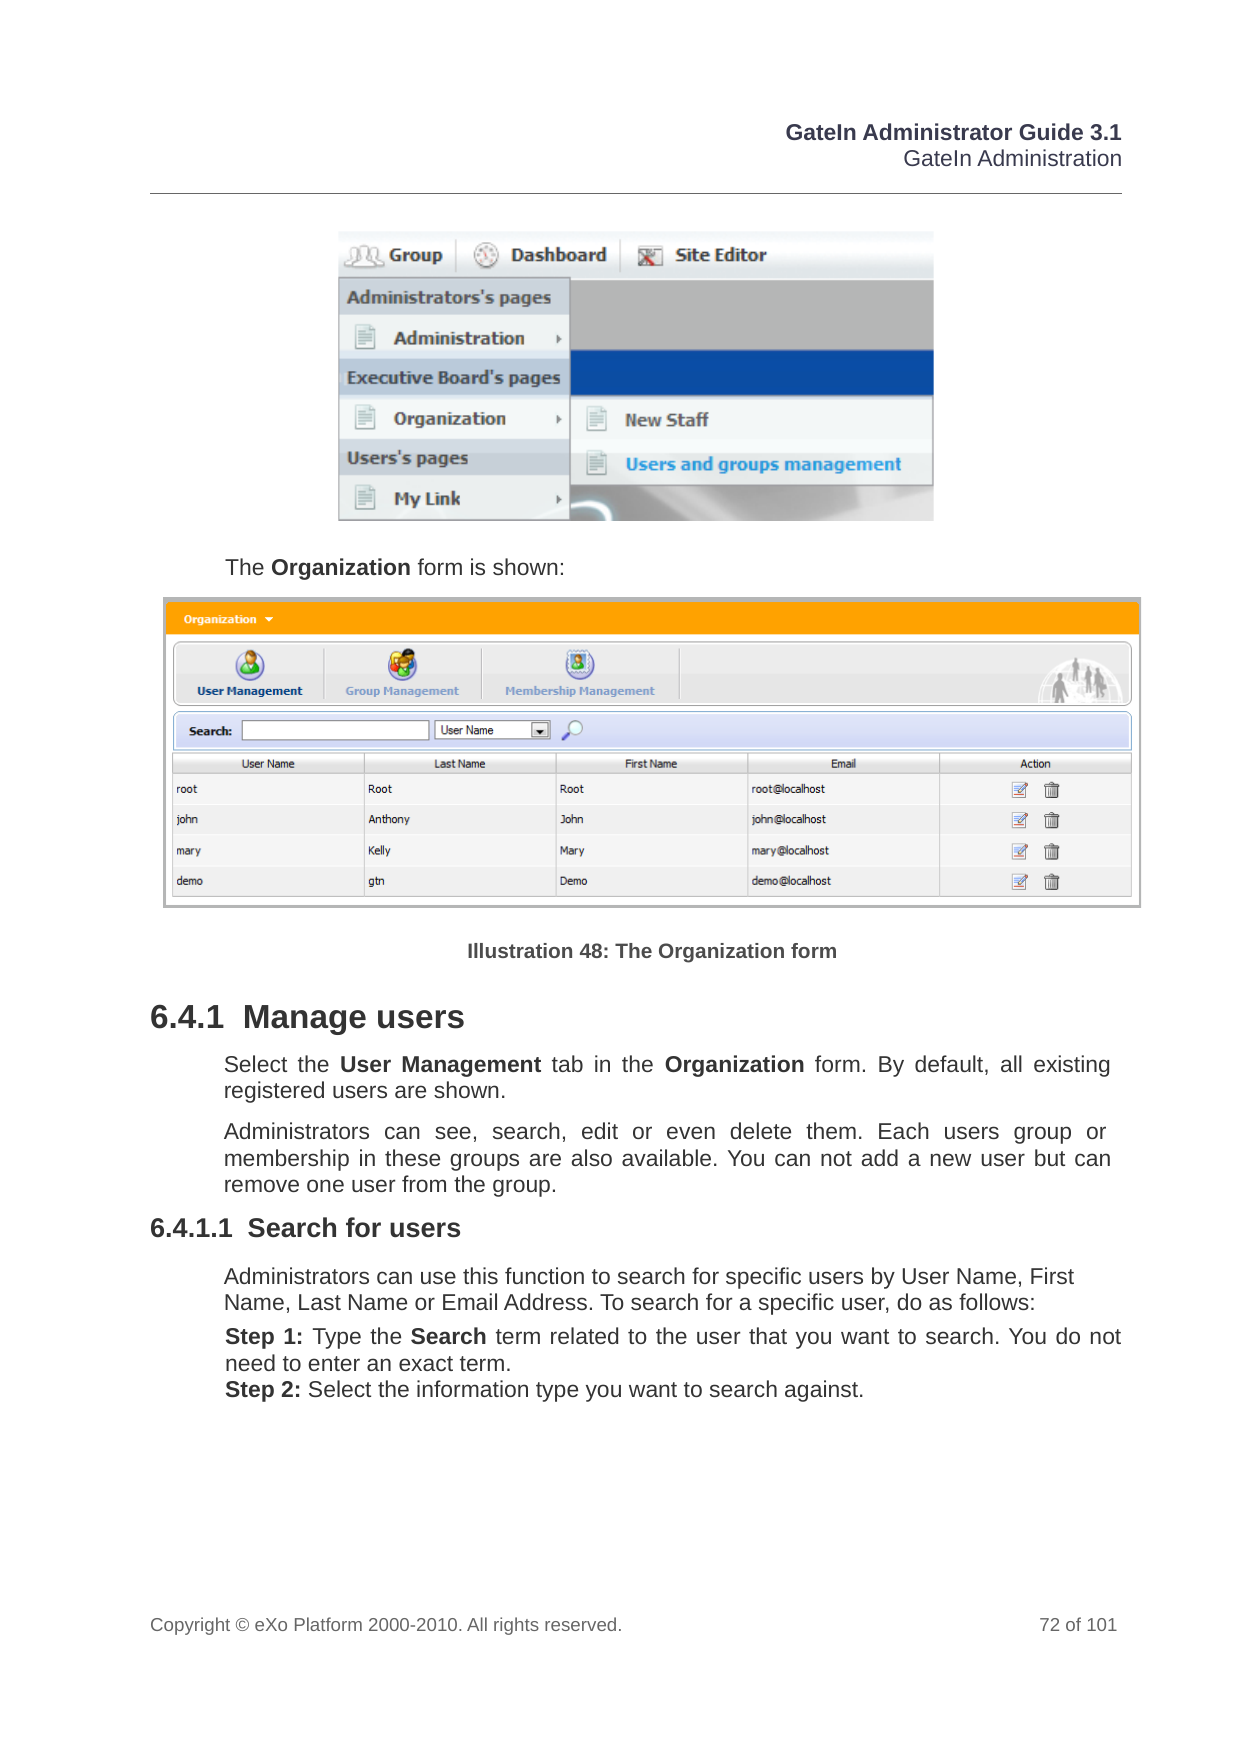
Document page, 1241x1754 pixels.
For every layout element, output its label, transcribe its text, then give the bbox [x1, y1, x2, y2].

list Step 1: Type the Search term related to the user that you want to search. You do not need to enter an exact term. [187, 1323, 1122, 1376]
picture [163, 597, 1142, 908]
text Illustration 52: The Organization form [163, 908, 1141, 963]
text Administrators can see, search, edit or even delete them. Each users group or membership in these groups are also available. You can not add a new user but can remove one user from the group. [150, 1118, 1122, 1197]
text Select the User Management tab in the Organization form. By default, all existing registered users are shown. [150, 1051, 1122, 1103]
text Administrators can use this function to search for specific users by User Name, First Name, Last Name or Email Address. To search for a specific user, do as follows: [150, 1263, 1122, 1316]
text The Organization form is shown: [225, 554, 1122, 580]
subtitle Manage users [150, 997, 1122, 1036]
picture [338, 231, 934, 521]
list Step 2: Select the information type you want to search against. [187, 1376, 1122, 1402]
subtitle Search for users [150, 1212, 1122, 1243]
